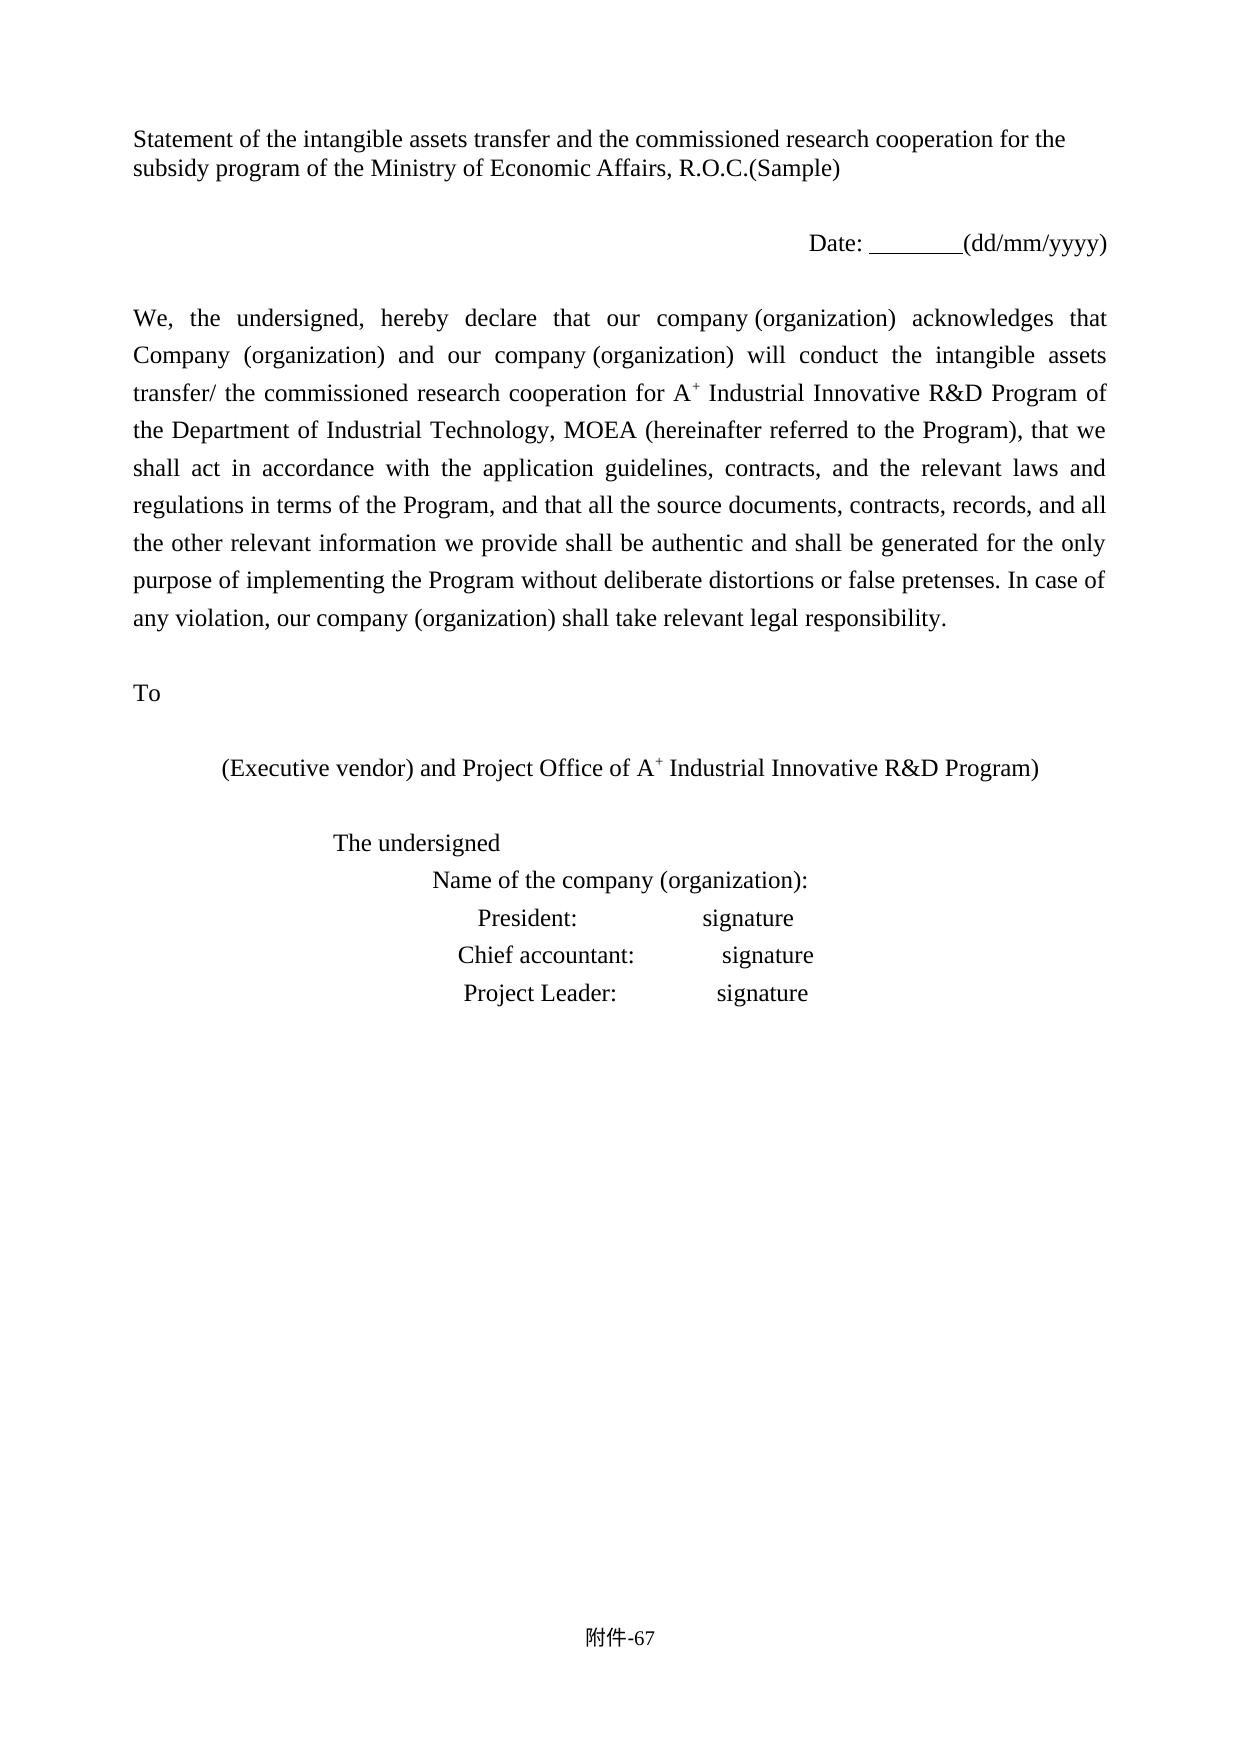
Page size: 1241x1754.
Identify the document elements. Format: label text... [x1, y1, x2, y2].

text President: signature [133, 894, 1107, 932]
text Chief accountant: signature [133, 932, 1107, 969]
text To [133, 669, 1107, 707]
text Project Leader: signature [133, 969, 1107, 1007]
text Name of the company (organization): [133, 857, 1107, 894]
text (Executive vendor) and Project Office of A+ Industrial Innovative R&D Program) [221, 744, 1107, 782]
list Statement of the intangible assets transfer and the commissioned research cooperation for the subsidy program of the Ministry of Economic Affairs, R.O.C.(Sample) [133, 124, 1107, 182]
text Date: (dd/mm/yyyy) [133, 219, 1107, 257]
text The undersigned [333, 782, 1107, 857]
text We, the undersigned, hereby declare that our company (organization) acknowledges that Company (organization) and our company (organization) will conduct the intangible assets transfer/ the commissioned research cooperation for A+ Industrial Innovative R&D Program of the Department of Industrial Technology, MOEA (hereinafter referred to the Program), that we shall act in accordance with the application guidelines, contracts, and the relevant laws and regulations in terms of the Program, and that all the source documents, contracts, records, and all the other relevant information we provide shall be authentic and shall be generated for the only purpose of implementing the Program without deliberate distortions or false pretenses. In case of any violation, our company (organization) shall take relevant legal responsibility. [133, 294, 1107, 632]
